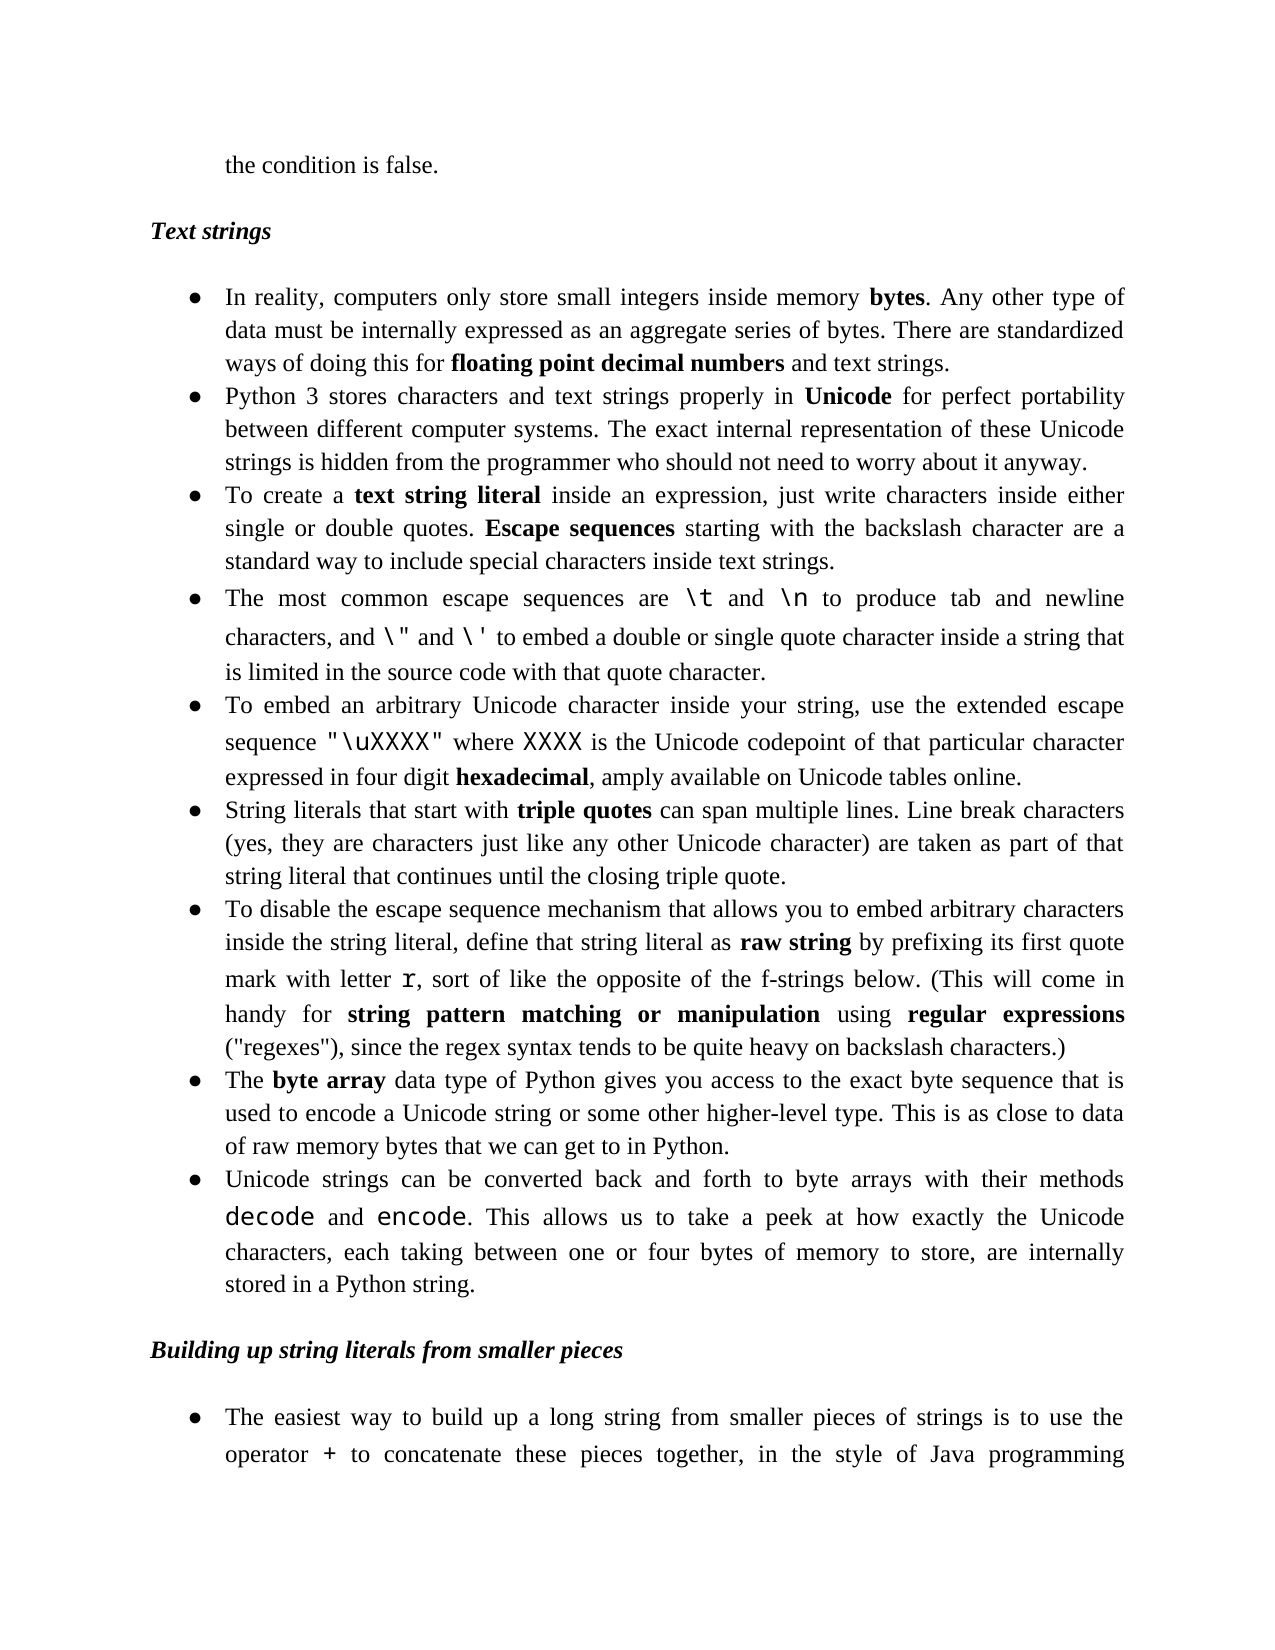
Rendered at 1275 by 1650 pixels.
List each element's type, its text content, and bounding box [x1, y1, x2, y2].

list The byte array data type of Python gives you access to the exact byte sequence that is used to encode a Unicode string or some other higher-level type. This is as close to data of raw memory bytes that we can get to in Python. [187, 1065, 1125, 1160]
list the condition is false. [187, 150, 1125, 179]
list String literals that start with triple quotes can span multiple lines. Line break characters (yes, they are characters just like any other Unicode character) are taken as part of that string literal that continues until the closing triple quote. [187, 795, 1125, 890]
list To embed an arbitrary Unicode character inside your string, use the extended escape sequence "\uXXXX" where XXXX is the Unicode codepoint of that particular character expressed in four digit hexadecimal, amply available on Unicode tables online. [187, 690, 1125, 791]
text Text strings [150, 216, 1125, 245]
text Building up string literals from smaller pieces [150, 1336, 1125, 1364]
list Python 3 stores characters and text strings properly in Unicode for perfect portability between different computer systems. The exact internal representation of these Unicode strings is hidden from the programmer who should not need to worry about it anyway. [187, 381, 1125, 476]
list The easiest way to build up a long string from smaller pieces of strings is to use the operator + to concatenate these pieces together, in the style of Java programming [187, 1402, 1125, 1469]
list The most common escape sequences are \t and \n to produce tab and newline characters, and \" and \' to embed a double or single quote character inside a string that is limited in the source code with that quote character. [187, 579, 1125, 686]
list To create a text string literal inside an expression, just write characters inside either single or double quotes. Escape sequences starting with the backslash character are a standard way to include special characters inside text strings. [187, 480, 1125, 575]
list In reality, computers only store small integers inside memory bytes. Any other type of data must be internally expressed as an aggregate series of bytes. There are standardized ways of doing this for floating point decimal numbers and text strings. [187, 282, 1125, 377]
list To disable the escape sequence mechanism that allows you to embed arbitrary characters inside the string literal, define that string literal as raw string by prefixing its first quote mark with letter r, sort of like the opposite of the f-strings below. (This will come in handy for string pattern matching or manipulation using regular expressions ("regexes"), since the regex syntax tends to be quite heavy on backslash characters.) [187, 894, 1125, 1061]
list Unicode strings can be converted back and forth to byte arrays with their methods decode and encode. This allows us to take a peek at how exactly the Unicode characters, each taking between one or four bytes of memory to store, are internally stored in a Python string. [187, 1164, 1125, 1298]
